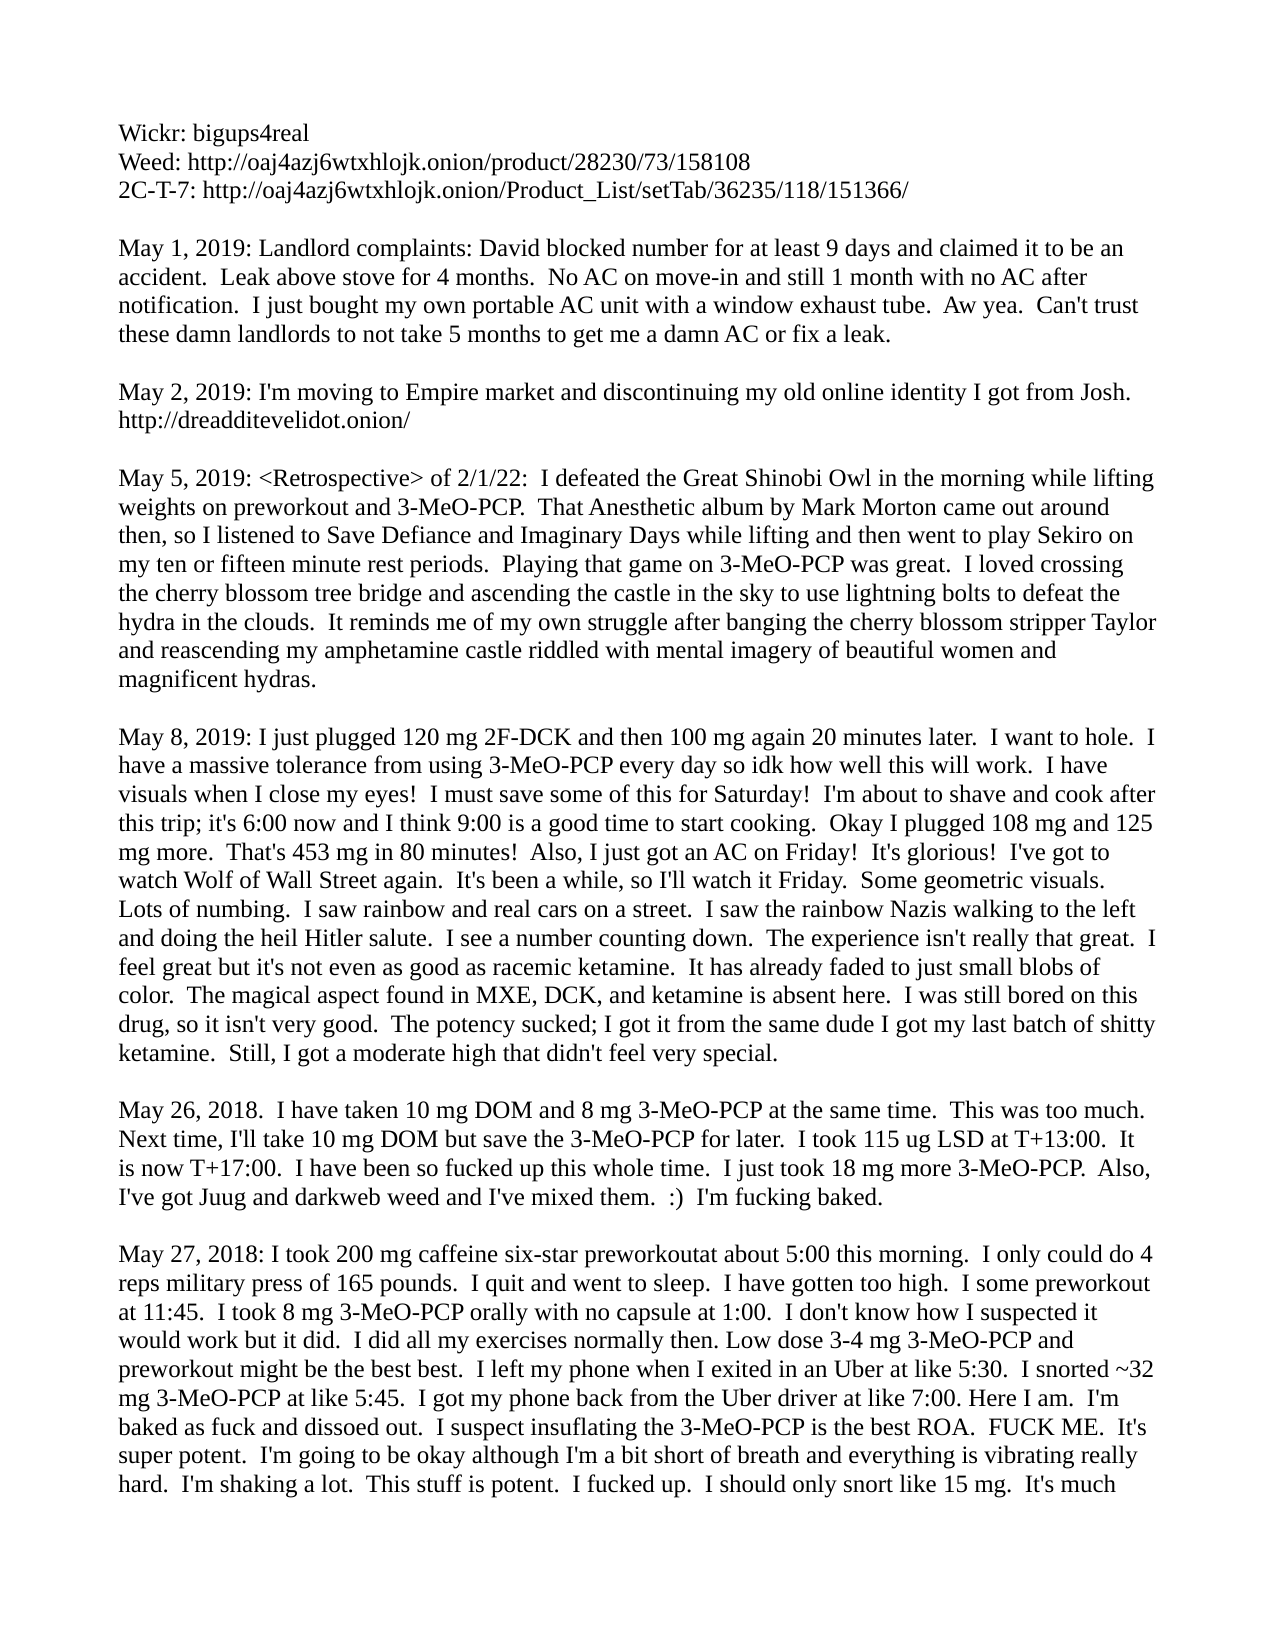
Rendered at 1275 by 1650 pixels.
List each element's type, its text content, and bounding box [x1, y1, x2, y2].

text Wickr: bigups4real [118, 118, 1157, 147]
text May 1, 2019: Landlord complaints: David blocked number for at least 9 days and claimed it to be an accident. Leak above stove for 4 months. No AC on move-in and still 1 month with no AC after notification. I just bought my own portable AC unit with a window exhaust tube. Aw yea. Can't trust these damn landlords to not take 5 months to get me a damn AC or fix a leak. [118, 233, 1157, 348]
text Weed: http://oaj4azj6wtxhlojk.onion/product/28230/73/158108 [118, 147, 1157, 176]
text http://dreadditevelidot.onion/ [118, 406, 1157, 434]
text May 8, 2019: I just plugged 120 mg 2F-DCK and then 100 mg again 20 minutes later. I want to hole. I have a massive tolerance from using 3-MeO-PCP every day so idk how well this will work. I have visuals when I close my eyes! I must save some of this for Saturday! I'm about to shave and cook after this trip; it's 6:00 now and I think 9:00 is a good time to start cooking. Okay I plugged 108 mg and 125 mg more. That's 453 mg in 80 minutes! Also, I just got an AC on Friday! It's glorious! I've got to watch Wolf of Wall Street again. It's been a while, so I'll watch it Friday. Some geometric visuals. Lots of numbing. I saw rainbow and real cars on a street. I saw the rainbow Nazis walking to the left and doing the heil Hitler salute. I see a number counting down. The experience isn't really that great. I feel great but it's not even as good as racemic ketamine. It has already faded to just small blobs of color. The magical aspect found in MXE, DCK, and ketamine is absent here. I was still bored on this drug, so it isn't very good. The potency sucked; I got it from the same dude I got my last batch of shitty ketamine. Still, I got a moderate high that didn't feel very special. [118, 722, 1157, 1067]
text May 2, 2019: I'm moving to Empire market and discontinuing my old online identity I got from Josh. [118, 377, 1157, 406]
text May 27, 2018: I took 200 mg caffeine six-star preworkoutat about 5:00 this morning. I only could do 4 reps military press of 165 pounds. I quit and went to sleep. I have gotten too high. I some preworkout at 11:45. I took 8 mg 3-MeO-PCP orally with no capsule at 1:00. I don't know how I suspected it would work but it did. I did all my exercises normally then. Low dose 3-4 mg 3-MeO-PCP and preworkout might be the best best. I left my phone when I exited in an Uber at like 5:30. I snorted ~32 mg 3-MeO-PCP at like 5:45. I got my phone back from the Uber driver at like 7:00. Here I am. I'm baked as fuck and dissoed out. I suspect insuflating the 3-MeO-PCP is the best ROA. FUCK ME. It's super potent. I'm going to be okay although I'm a bit short of breath and everything is vibrating really hard. I'm shaking a lot. This stuff is potent. I fucked up. I should only snort like 15 mg. It's much [118, 1239, 1157, 1498]
text May 5, 2019: <Retrospective> of 2/1/22: I defeated the Great Shinobi Owl in the morning while lifting weights on preworkout and 3-MeO-PCP. That Anesthetic album by Mark Morton came out around then, so I listened to Save Defiance and Imaginary Days while lifting and then went to play Sekiro on my ten or fifteen minute rest periods. Playing that game on 3-MeO-PCP was great. I loved crossing the cherry blossom tree bridge and ascending the castle in the sky to use lightning bolts to defeat the hydra in the clouds. It reminds me of my own struggle after banging the cherry blossom stripper Taylor and reascending my amphetamine castle riddled with mental imagery of beautiful women and magnificent hydras. [118, 463, 1157, 693]
text 2C-T-7: http://oaj4azj6wtxhlojk.onion/Product_List/setTab/36235/118/151366/ [118, 176, 1157, 204]
text May 26, 2018. I have taken 10 mg DOM and 8 mg 3-MeO-PCP at the same time. This was too much. Next time, I'll take 10 mg DOM but save the 3-MeO-PCP for later. I took 115 ug LSD at T+13:00. It is now T+17:00. I have been so fucked up this whole time. I just took 18 mg more 3-MeO-PCP. Also, I've got Juug and darkweb weed and I've mixed them. :) I'm fucking baked. [118, 1096, 1157, 1211]
